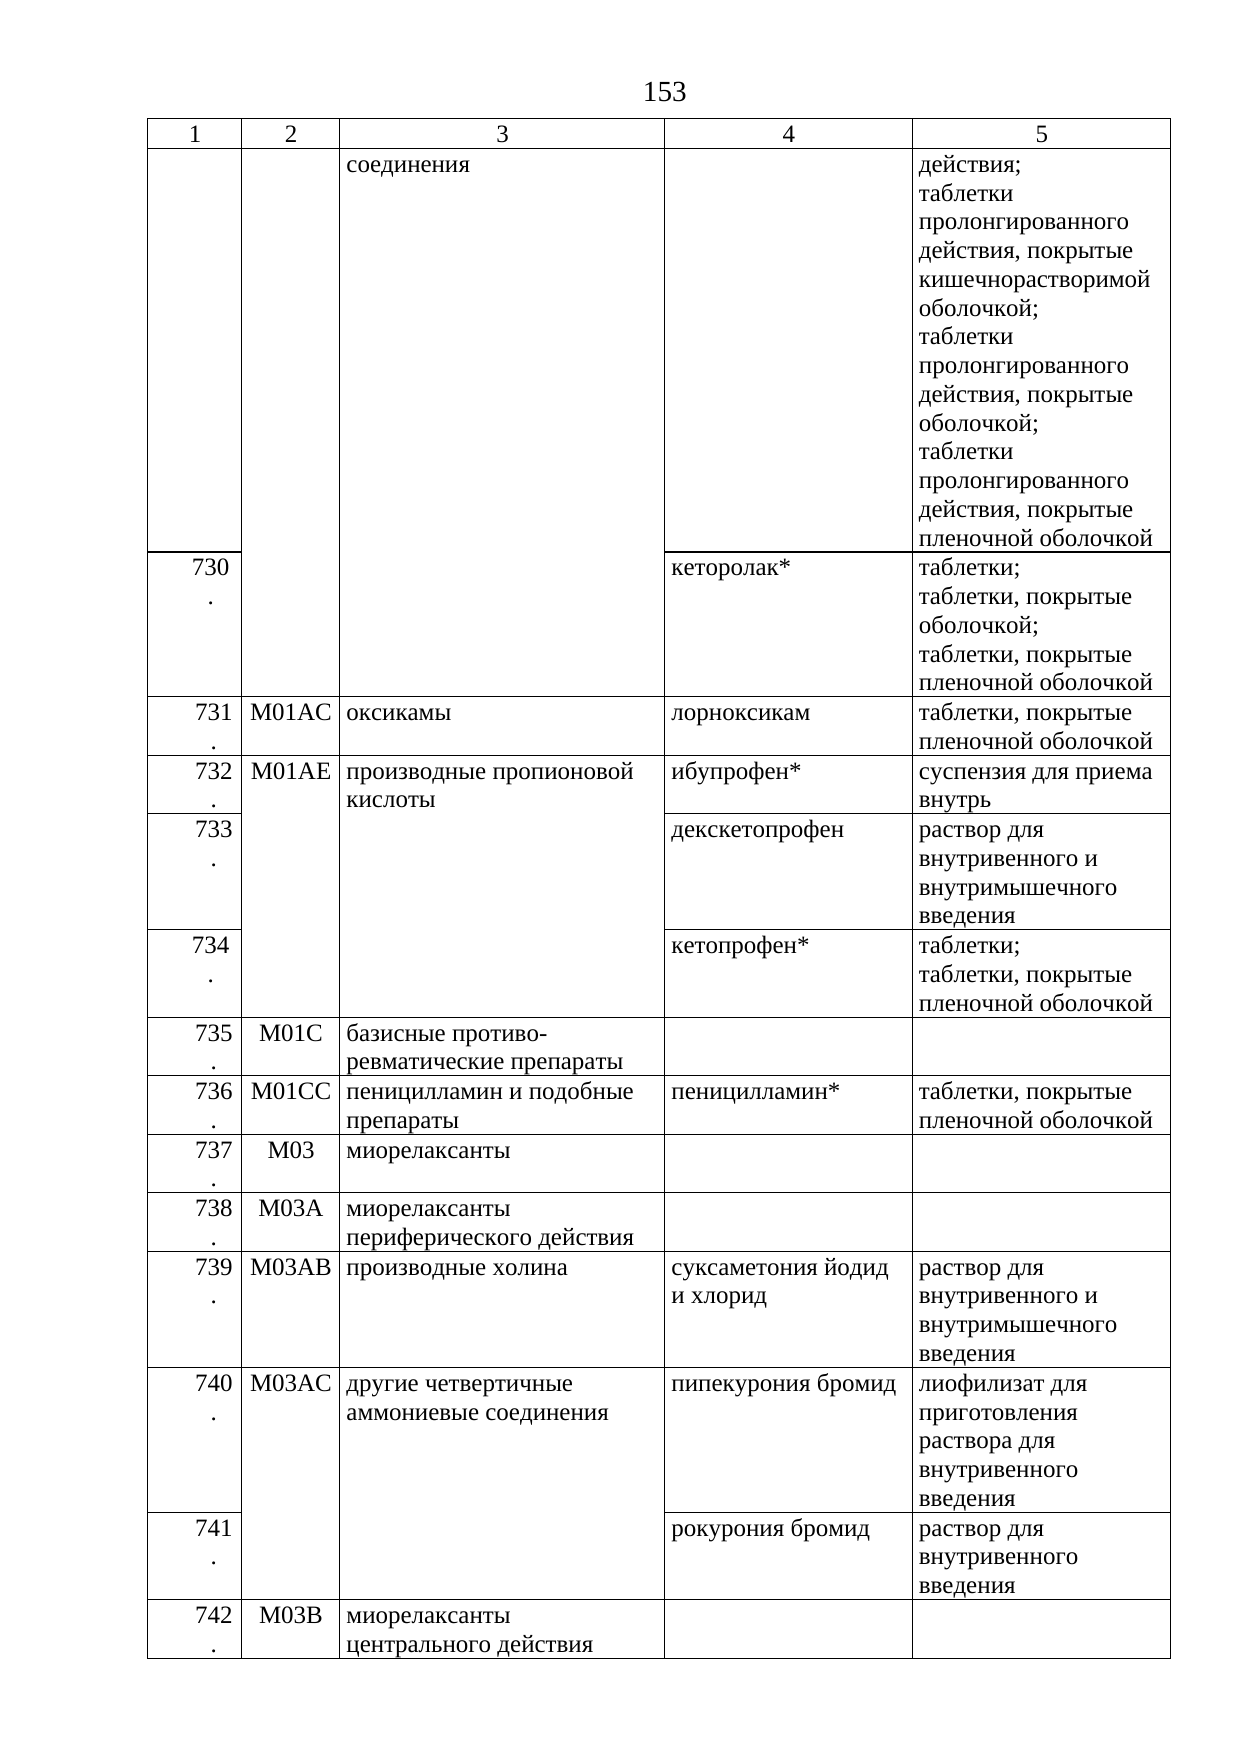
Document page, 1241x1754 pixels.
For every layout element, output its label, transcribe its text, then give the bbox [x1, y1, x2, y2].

table_header 5 [913, 119, 1170, 148]
table_cell M03 [242, 1135, 339, 1192]
table_cell M03АС [242, 1368, 339, 1599]
table_cell M01C [242, 1018, 339, 1075]
table_cell [148, 1135, 241, 1192]
table_cell кеторолак* [665, 553, 912, 696]
table_cell [148, 1018, 241, 1075]
table_cell производные пропионовой кислоты [340, 756, 664, 1017]
table_header 2 [242, 119, 339, 148]
table_cell базисные противо-ревматические препараты [340, 1018, 664, 1075]
table_cell [665, 1193, 912, 1251]
table_cell [148, 149, 241, 551]
table_cell [913, 1193, 1170, 1251]
table_cell [148, 930, 241, 1017]
table_cell [665, 1600, 912, 1657]
table_cell лиофилизат для приготовления раствора для внутривенного введения [913, 1368, 1170, 1512]
table_cell раствор для внутривенного и внутримышечного введения [913, 814, 1170, 929]
table_cell [148, 1513, 241, 1599]
table_cell [242, 149, 339, 551]
table_cell [665, 1018, 912, 1075]
table_header 1 [148, 119, 241, 148]
table_cell таблетки, покрытые пленочной оболочкой [913, 1076, 1170, 1134]
table_cell соединения [340, 149, 664, 551]
table_cell [242, 551, 339, 696]
table_cell M03А [242, 1193, 339, 1251]
table_cell [340, 551, 664, 696]
table_cell миорелаксанты [340, 1135, 664, 1192]
table_cell [148, 1252, 241, 1367]
table_cell M01CC [242, 1076, 339, 1134]
table_cell [148, 1076, 241, 1134]
table_cell лорноксикам [665, 697, 912, 755]
table_cell [148, 1193, 241, 1251]
table_cell другие четвертичные аммониевые соединения [340, 1368, 664, 1599]
table_cell M01AE [242, 756, 339, 1017]
table_cell [148, 697, 241, 755]
table_header 3 [340, 119, 664, 148]
table_cell суксаметония йодид и хлорид [665, 1252, 912, 1367]
table_header 4 [665, 119, 912, 148]
table_cell [148, 1368, 241, 1512]
table_cell M01AC [242, 697, 339, 755]
table_cell производные холина [340, 1252, 664, 1367]
table_cell таблетки; таблетки, покрытые пленочной оболочкой [913, 930, 1170, 1017]
table_cell ибупрофен* [665, 756, 912, 813]
table_cell рокурония бромид [665, 1513, 912, 1599]
table_cell [148, 756, 241, 813]
table_cell миорелаксанты периферического действия [340, 1193, 664, 1251]
table_cell M03B [242, 1600, 339, 1657]
table_cell [665, 1135, 912, 1192]
table_cell [665, 149, 912, 551]
table_cell раствор для внутривенного и внутримышечного введения [913, 1252, 1170, 1367]
table_cell таблетки; таблетки, покрытые оболочкой; таблетки, покрытые пленочной оболочкой [913, 553, 1170, 696]
table_cell [148, 814, 241, 929]
table_cell [913, 1018, 1170, 1075]
table_cell декскетопрофен [665, 814, 912, 929]
table_cell M03АВ [242, 1252, 339, 1367]
table_cell оксикамы [340, 697, 664, 755]
table_cell пеницилламин* [665, 1076, 912, 1134]
table_cell [913, 1600, 1170, 1657]
table_cell [148, 553, 241, 696]
table_cell пеницилламин и подобные препараты [340, 1076, 664, 1134]
table_cell [148, 1600, 241, 1657]
table_cell миорелаксанты центрального действия [340, 1600, 664, 1657]
table_cell кетопрофен* [665, 930, 912, 1017]
table_cell пипекурония бромид [665, 1368, 912, 1512]
table_cell [913, 1135, 1170, 1192]
table_cell действия; таблетки пролонгированного действия, покрытые кишечнорастворимой оболочкой; таблетки пролонгированного действия, покрытые оболочкой; таблетки пролонгированного действия, покрытые пленочной оболочкой [913, 149, 1170, 551]
table_cell таблетки, покрытые пленочной оболочкой [913, 697, 1170, 755]
table_cell суспензия для приема внутрь [913, 756, 1170, 813]
table_cell раствор для внутривенного введения [913, 1513, 1170, 1599]
